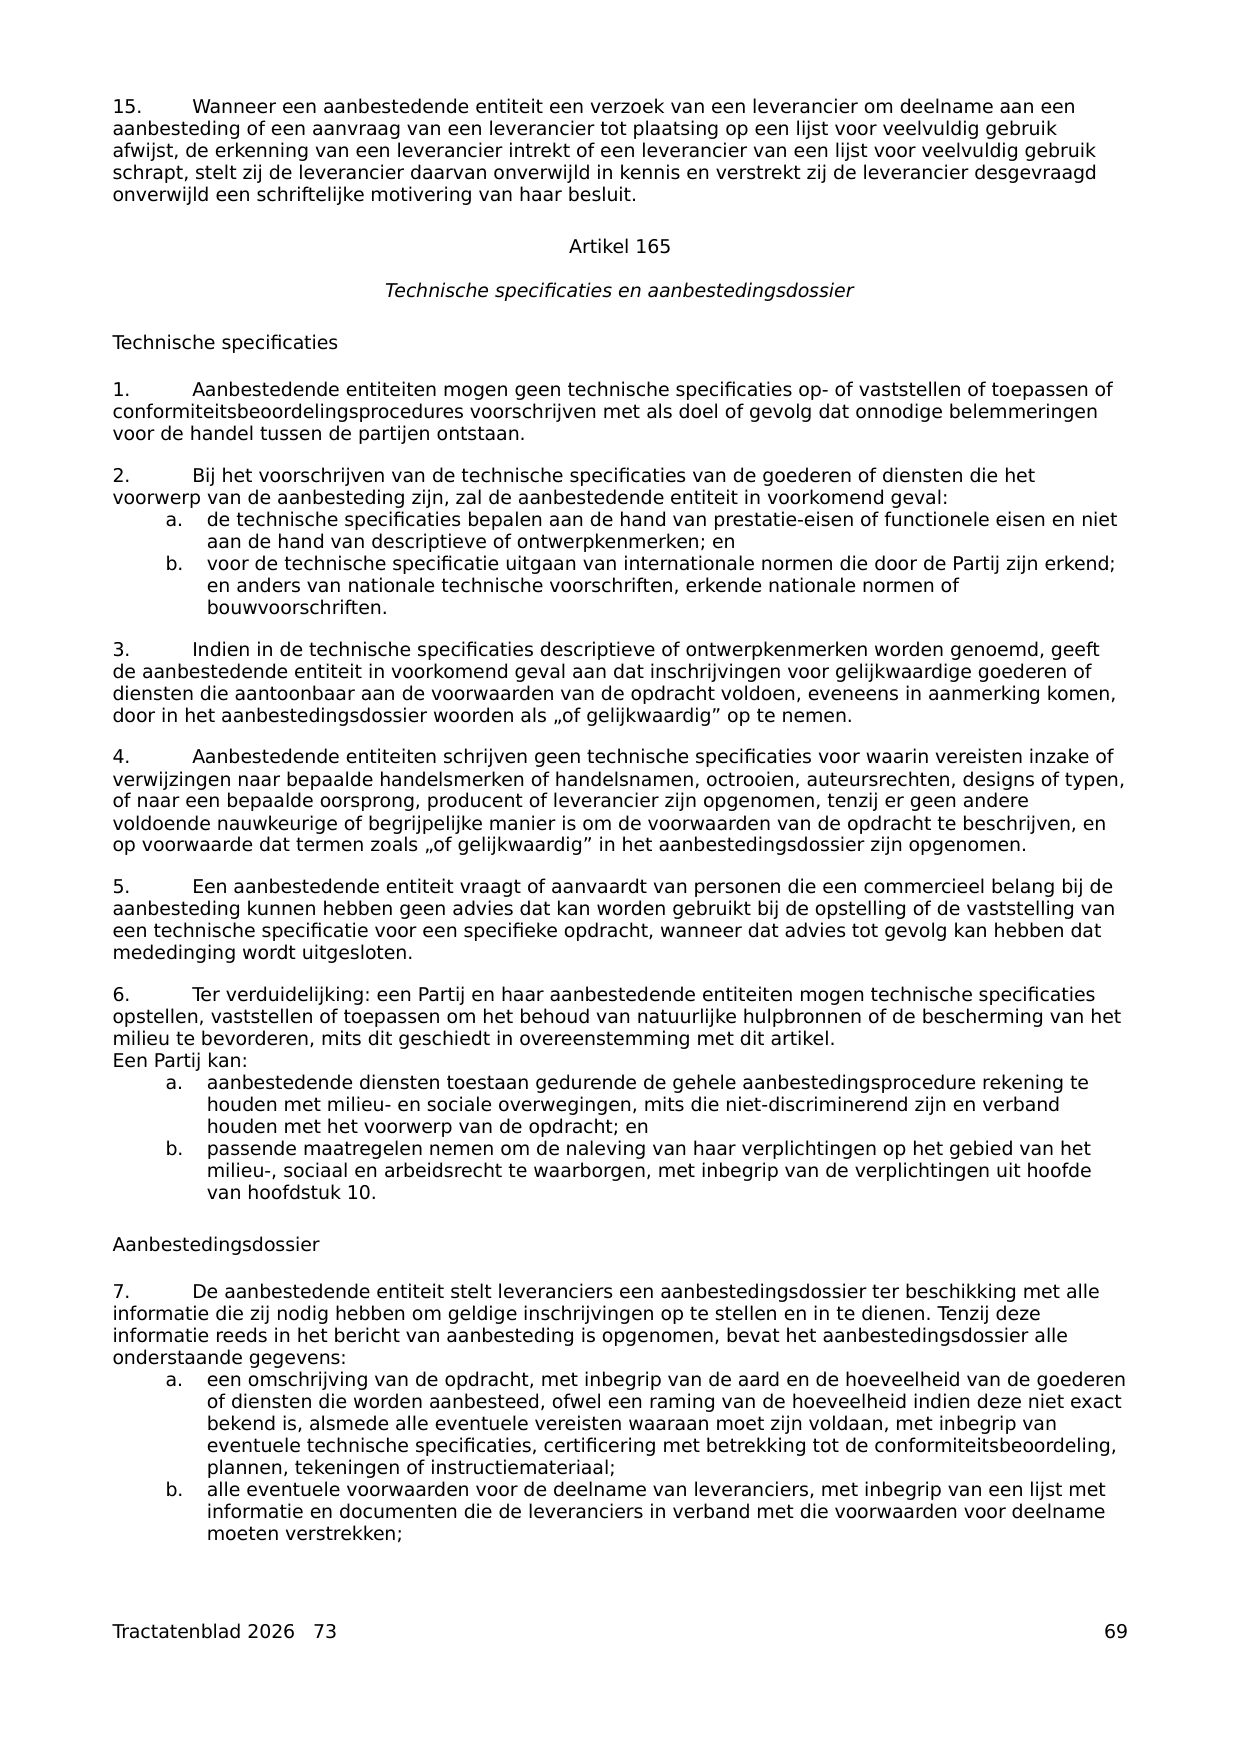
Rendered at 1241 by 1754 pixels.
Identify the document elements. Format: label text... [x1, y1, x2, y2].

text a. de technische specificaties bepalen aan de hand van prestatie-eisen of functionele eisen en niet aan de hand van descriptieve of ontwerpkenmerken; en [165, 509, 1128, 553]
text 4. Aanbestedende entiteiten schrijven geen technische specificaties voor waarin vereisten inzake of verwijzingen naar bepaalde handelsmerken of handelsnamen, octrooien, auteursrechten, designs of typen, of naar een bepaalde oorsprong, producent of leverancier zijn opgenomen, tenzij er geen andere voldoende nauwkeurige of begrijpelijke manier is om de voorwaarden van de opdracht te beschrijven, en op voorwaarde dat termen zoals „of gelijkwaardig” in het aanbestedingsdossier zijn opgenomen. [112, 746, 1128, 856]
text b. passende maatregelen nemen om de naleving van haar verplichtingen op het gebied van het milieu-, sociaal en arbeidsrecht te waarborgen, met inbegrip van de verplichtingen uit hoofde van hoofdstuk 10. [165, 1138, 1128, 1204]
subtitle Technische specificaties [112, 332, 1128, 354]
text 1. Aanbestedende entiteiten mogen geen technische specificaties op- of vaststellen of toepassen of conformiteitsbeoordelingsprocedures voorschrijven met als doel of gevolg dat onnodige belemmeringen voor de handel tussen de partijen ontstaan. [112, 379, 1128, 445]
subtitle Aanbestedingsdossier [112, 1234, 1128, 1256]
text 7. De aanbestedende entiteit stelt leveranciers een aanbestedingsdossier ter beschikking met alle informatie die zij nodig hebben om geldige inschrijvingen op te stellen en in te dienen. Tenzij deze informatie reeds in het bericht van aanbesteding is opgenomen, bevat het aanbestedingsdossier alle onderstaande gegevens: [112, 1281, 1128, 1369]
text b. alle eventuele voorwaarden voor de deelname van leveranciers, met inbegrip van een lijst met informatie en documenten die de leveranciers in verband met die voorwaarden voor deelname moeten verstrekken; [165, 1479, 1128, 1545]
text a. een omschrijving van de opdracht, met inbegrip van de aard en de hoeveelheid van de goederen of diensten die worden aanbesteed, ofwel een raming van de hoeveelheid indien deze niet exact bekend is, alsmede alle eventuele vereisten waaraan moet zijn voldaan, met inbegrip van eventuele technische specificaties, certificering met betrekking tot de conformiteitsbeoordeling, plannen, tekeningen of instructiemateriaal; [165, 1369, 1128, 1479]
text 5. Een aanbestedende entiteit vraagt of aanvaardt van personen die een commercieel belang bij de aanbesteding kunnen hebben geen advies dat kan worden gebruikt bij de opstelling of de vaststelling van een technische specificatie voor een specifieke opdracht, wanneer dat advies tot gevolg kan hebben dat mededinging wordt uitgesloten. [112, 876, 1128, 964]
text 15. Wanneer een aanbestedende entiteit een verzoek van een leverancier om deelname aan een aanbesteding of een aanvraag van een leverancier tot plaatsing op een lijst voor veelvuldig gebruik afwijst, de erkenning van een leverancier intrekt of een leverancier van een lijst voor veelvuldig gebruik schrapt, stelt zij de leverancier daarvan onverwijld in kennis en verstrekt zij de leverancier desgevraagd onverwijld een schriftelijke motivering van haar besluit. [112, 96, 1128, 206]
text a. aanbestedende diensten toestaan gedurende de gehele aanbestedingsprocedure rekening te houden met milieu- en sociale overwegingen, mits die niet-discriminerend zijn en verband houden met het voorwerp van de opdracht; en [165, 1072, 1128, 1138]
text 6. Ter verduidelijking: een Partij en haar aanbestedende entiteiten mogen technische specificaties opstellen, vaststellen of toepassen om het behoud van natuurlijke hulpbronnen of de bescherming van het milieu te bevorderen, mits dit geschiedt in overeenstemming met dit artikel. [112, 984, 1128, 1050]
text 3. Indien in de technische specificaties descriptieve of ontwerpkenmerken worden genoemd, geeft de aanbestedende entiteit in voorkomend geval aan dat inschrijvingen voor gelijkwaardige goederen of diensten die aantoonbaar aan de voorwaarden van de opdracht voldoen, eveneens in aanmerking komen, door in het aanbestedingsdossier woorden als „of gelijkwaardig” op te nemen. [112, 638, 1128, 726]
text 2. Bij het voorschrijven van de technische specificaties van de goederen of diensten die het voorwerp van de aanbesteding zijn, zal de aanbestedende entiteit in voorkomend geval: [112, 465, 1128, 509]
text b. voor de technische specificatie uitgaan van internationale normen die door de Partij zijn erkend; en anders van nationale technische voorschriften, erkende nationale normen of bouwvoorschriften. [165, 553, 1128, 618]
subtitle Artikel 165 Technische specificaties en aanbestedingsdossier [112, 236, 1128, 302]
text Een Partij kan: [112, 1050, 1128, 1072]
